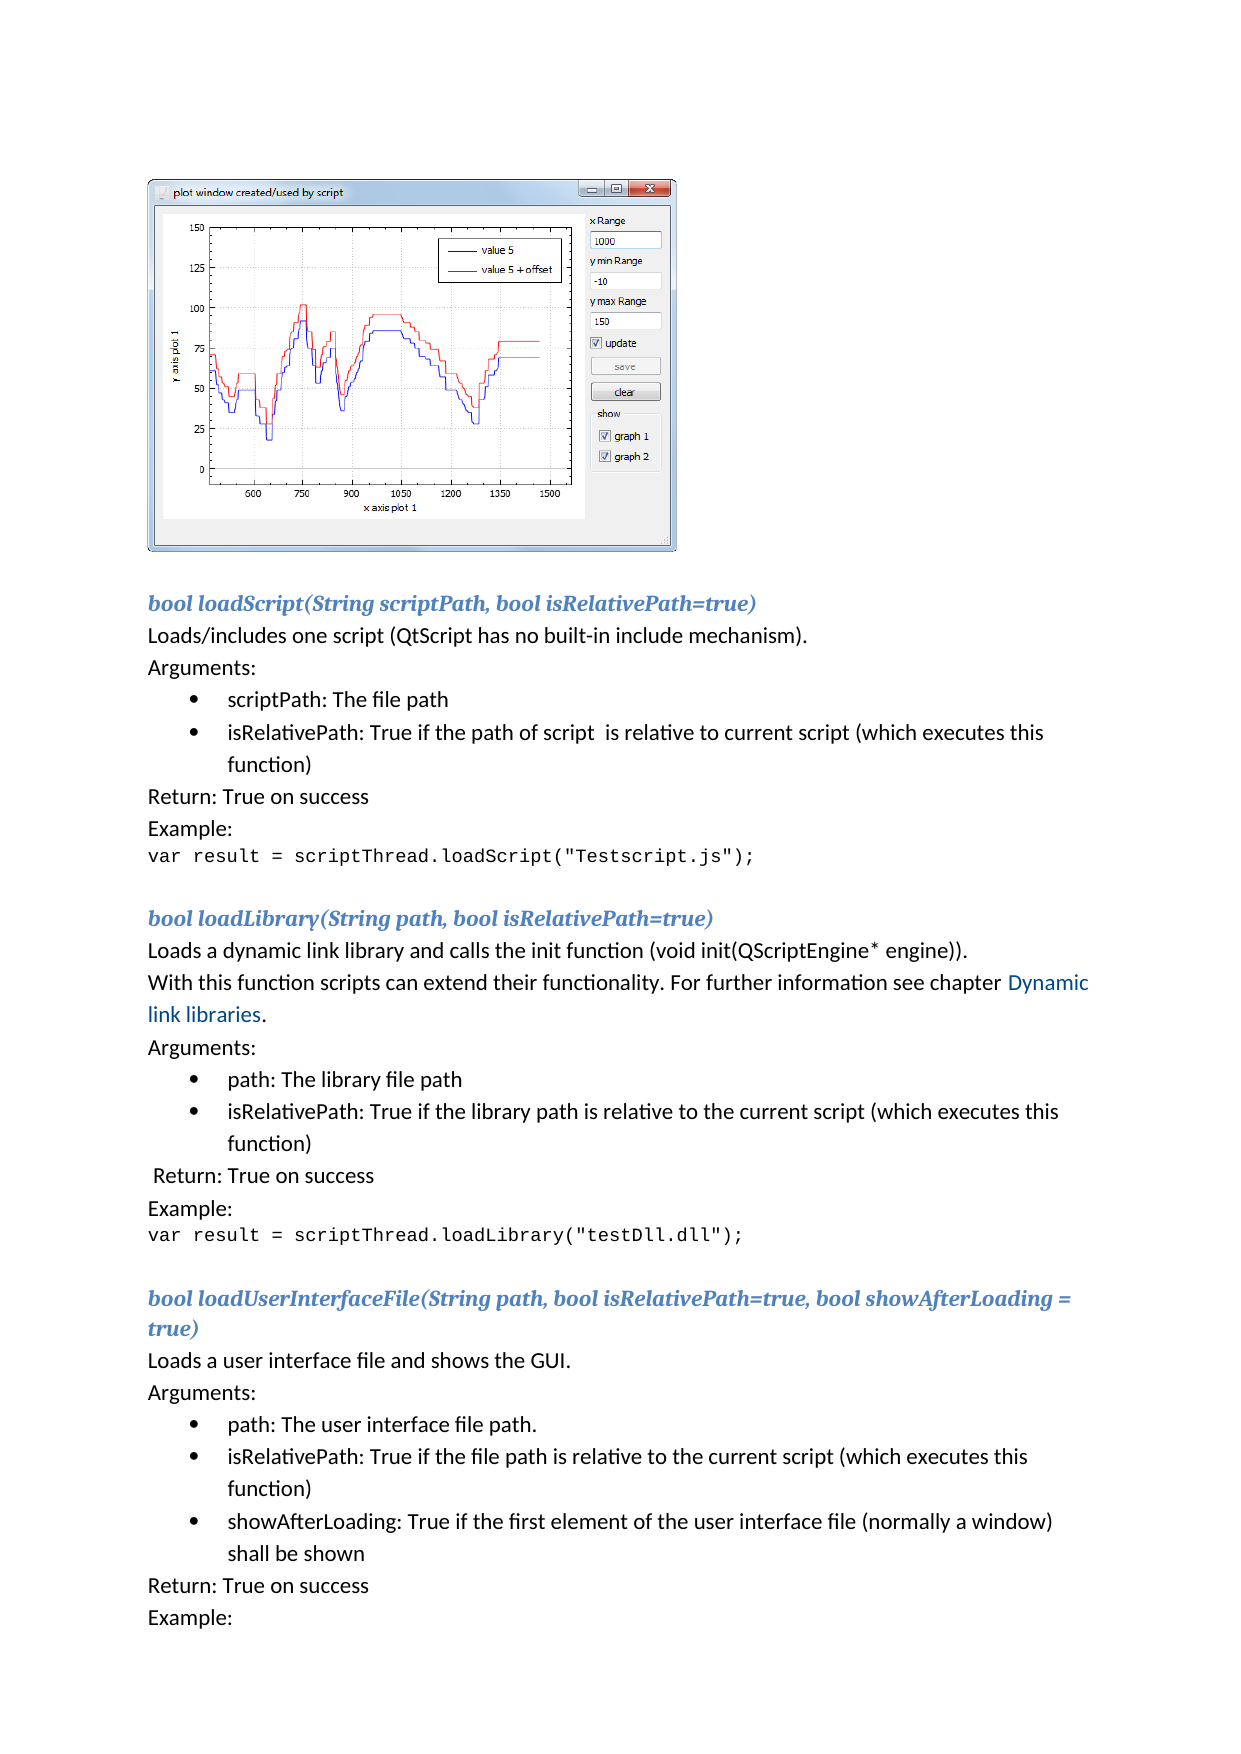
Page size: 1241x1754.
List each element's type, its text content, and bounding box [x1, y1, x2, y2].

list path: The user interface file path. [190, 1410, 1093, 1438]
text Example: [148, 814, 1093, 842]
text Arguments: [148, 1033, 1093, 1061]
list scriptPath: The file path [190, 686, 1093, 714]
list path: The library file path [190, 1065, 1093, 1093]
subtitle bool loadLibrary(String path, bool isRelativePath=true) [148, 906, 1093, 932]
list isRelativePath: True if the file path is relative to the current script (which executes this function) [190, 1442, 1093, 1503]
text Arguments: [148, 653, 1093, 681]
text var result = scriptThread.loadLibrary("testDll.dll"); [148, 1226, 1093, 1247]
subtitle bool loadUserInterfaceFile(String path, bool isRelativePath=true, bool showAfterLoading = true) [148, 1285, 1093, 1342]
text Return: True on success [148, 782, 1093, 810]
text Loads a dynamic link library and calls the init function (void init(QScriptEngine* engine)). [148, 936, 1093, 964]
picture [147, 179, 677, 552]
text Example: [148, 1194, 1093, 1222]
list isRelativePath: True if the library path is relative to the current script (which executes this function) [190, 1097, 1093, 1157]
text With this function scripts can extend their functionality. For further information see chapter Dynamic link libraries. [148, 968, 1093, 1029]
text Arguments: [148, 1378, 1093, 1406]
text Return: True on success [148, 1571, 1093, 1599]
text Return: True on success [148, 1162, 1093, 1189]
text Loads/includes one script (QtScript has no built-in include mechanism). [148, 621, 1093, 649]
text var result = scriptThread.loadScript("Testscript.js"); [148, 847, 1093, 868]
subtitle bool loadScript(String scriptPath, bool isRelativePath=true) [148, 591, 1093, 617]
list isRelativePath: True if the path of script is relative to current script (which executes this function) [190, 718, 1093, 778]
list showAfterLoading: True if the first element of the user interface file (normally a window) shall be shown [190, 1507, 1093, 1567]
text Loads a user interface file and shows the GUI. [148, 1346, 1093, 1374]
text Example: [148, 1603, 1093, 1631]
